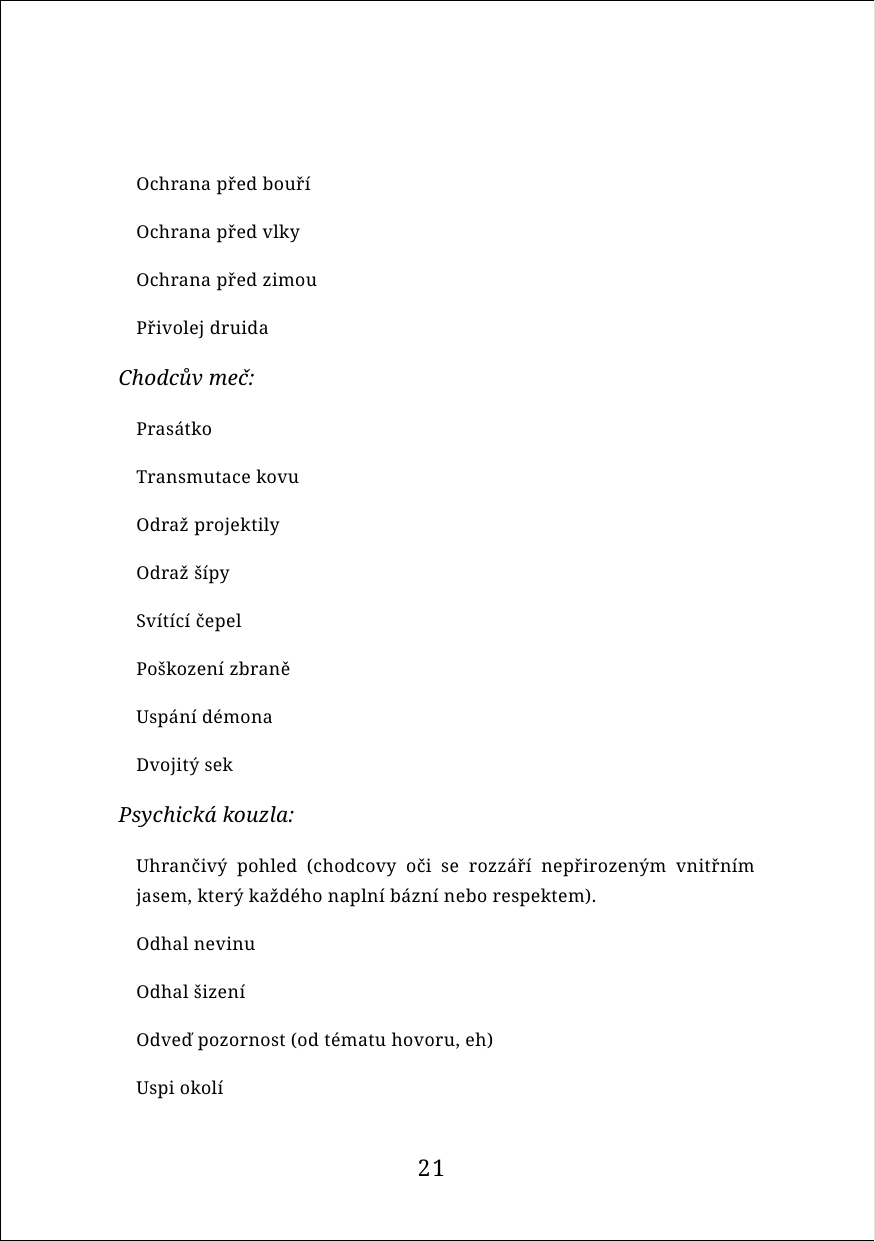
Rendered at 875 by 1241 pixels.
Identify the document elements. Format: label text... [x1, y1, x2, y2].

text Odveď pozornost (od tématu hovoru, eh) [136, 1027, 756, 1051]
text Transmutace kovu [136, 464, 756, 489]
text Psychická kouzla: [118, 800, 756, 828]
text Odraž šípy [136, 560, 756, 584]
text Odraž projektily [136, 512, 756, 537]
text Uspání démona [136, 704, 756, 728]
text Uhrančivý pohled (chodcovy oči se rozzáří nepřirozeným vnitřním jasem, který každého naplní bázní nebo respektem). [136, 853, 756, 908]
text Svítící čepel [136, 608, 756, 632]
text Odhal nevinu [136, 931, 756, 956]
text Přivolej druida [136, 316, 756, 340]
text Uspi okolí [136, 1075, 756, 1099]
text Poškození zbraně [136, 656, 756, 680]
text Ochrana před zimou [136, 268, 756, 292]
text Chodcův meč: [118, 363, 756, 392]
text Prasátko [136, 417, 756, 441]
text Odhal šizení [136, 979, 756, 1003]
text Ochrana před bouří [136, 172, 756, 196]
text Ochrana před vlky [136, 220, 756, 244]
text Dvojitý sek [136, 752, 756, 776]
